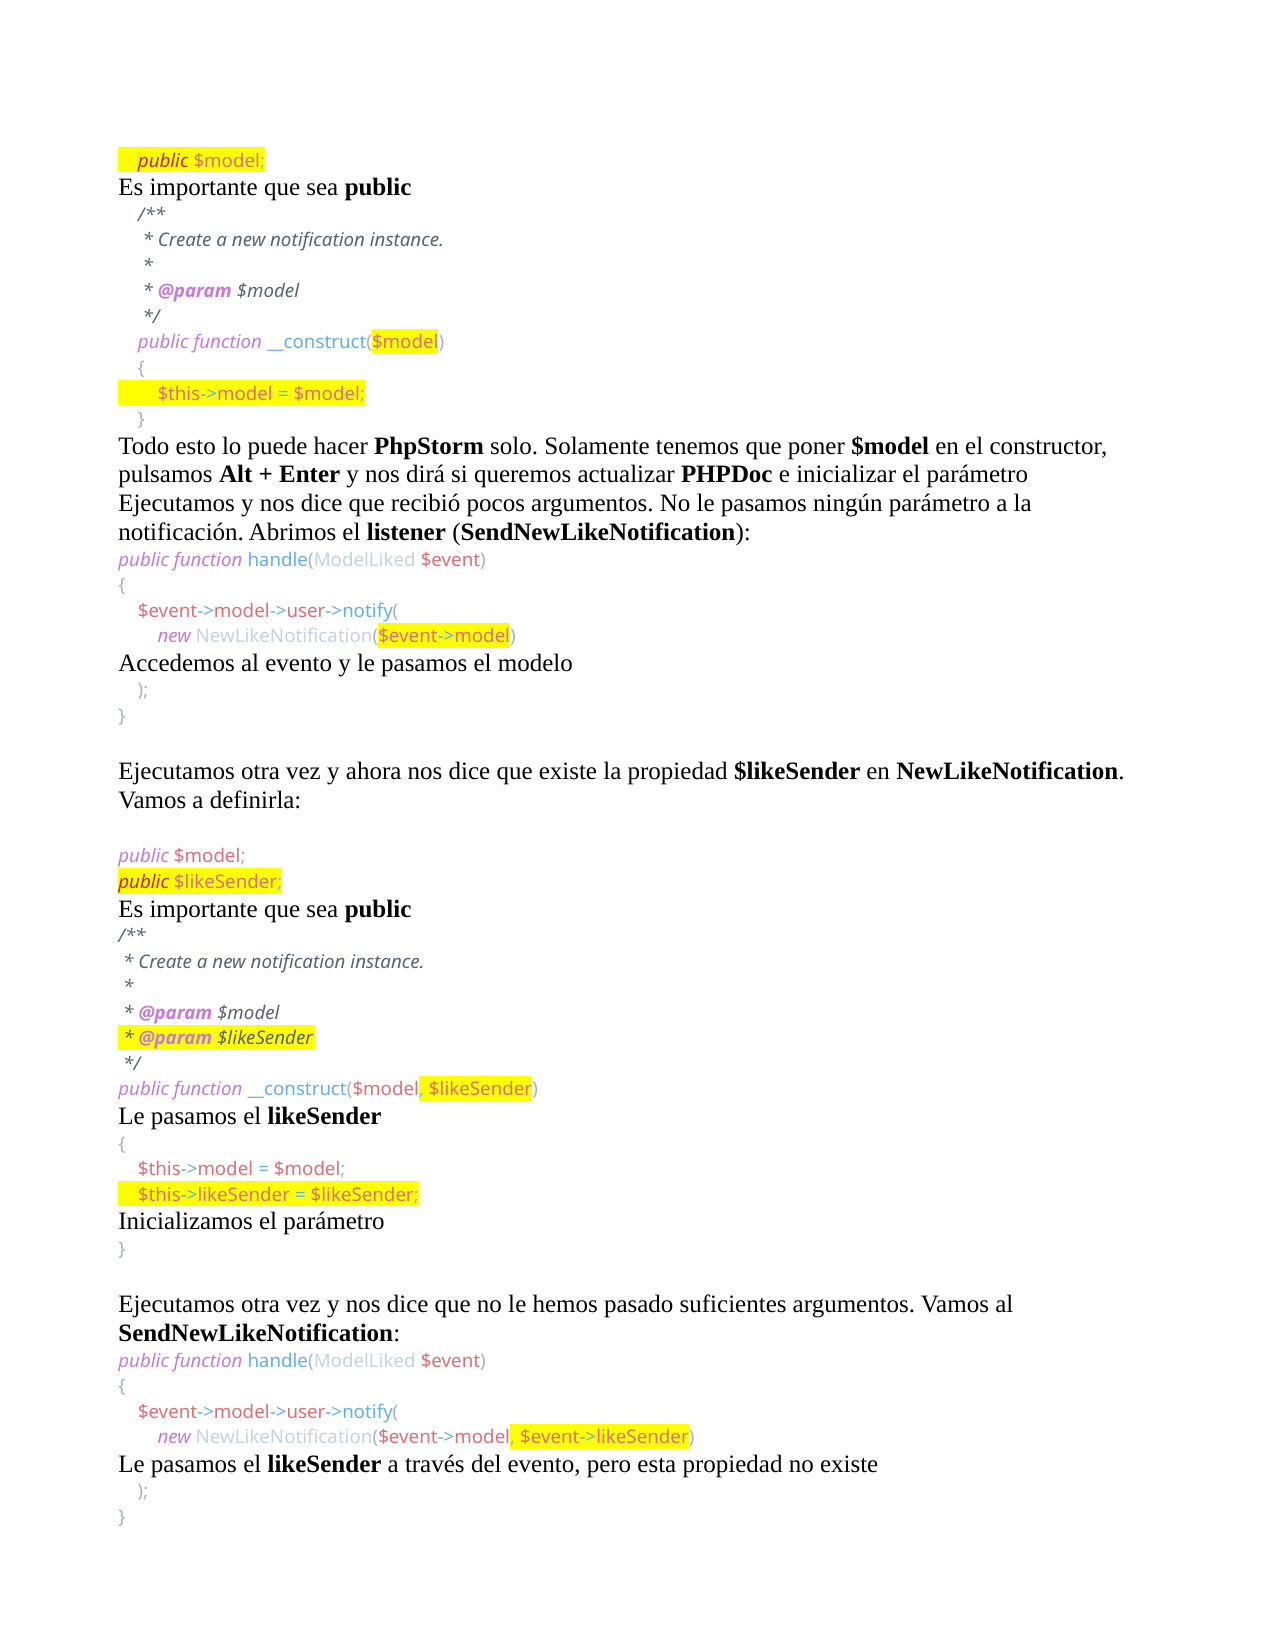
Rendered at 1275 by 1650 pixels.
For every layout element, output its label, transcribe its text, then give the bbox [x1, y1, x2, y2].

text Ejecutamos otra vez y nos dice que no le hemos pasado suficientes argumentos. Vamos al SendNewLikeNotification: [118, 1289, 1157, 1347]
text ); } [118, 677, 1157, 728]
text public $model; Es importante que sea public /** * Create a new notification instance. * * @param $model */ public function __construct($model) { $this->model = $model; } [118, 118, 1157, 431]
text Ejecutamos y nos dice que recibió pocos argumentos. No le pasamos ningún parámetro a la notificación. Abrimos el listener (SendNewLikeNotification): [118, 488, 1157, 546]
text { $this->model = $model; $this->likeSender = $likeSender; Inicializamos el parámetro [118, 1130, 1157, 1235]
text Ejecutamos otra vez y ahora nos dice que existe la propiedad $likeSender en NewLikeNotification. Vamos a definirla: [118, 756, 1157, 814]
text public $model; public $likeSender; Es importante que sea public /** * Create a new notification instance. * * @param $model * @param $likeSender */ public function __construct($model, $likeSender) Le pasamos el likeSender [118, 814, 1157, 1130]
text } [118, 1235, 1157, 1261]
text public function handle(ModelLiked $event) { $event->model->user->notify( new NewLikeNotification($event->model) Accedemos al evento y le pasamos el modelo [118, 546, 1157, 677]
text public function handle(ModelLiked $event) { $event->model->user->notify( new NewLikeNotification($event->model, $event->likeSender) Le pasamos el likeSender a través del evento, pero esta propiedad no existe [118, 1347, 1157, 1478]
text Todo esto lo puede hacer PhpStorm solo. Solamente tenemos que poner $model en el constructor, pulsamos Alt + Enter y nos dirá si queremos actualizar PHPDoc e inicializar el parámetro [118, 431, 1157, 488]
text ); } [118, 1478, 1157, 1529]
